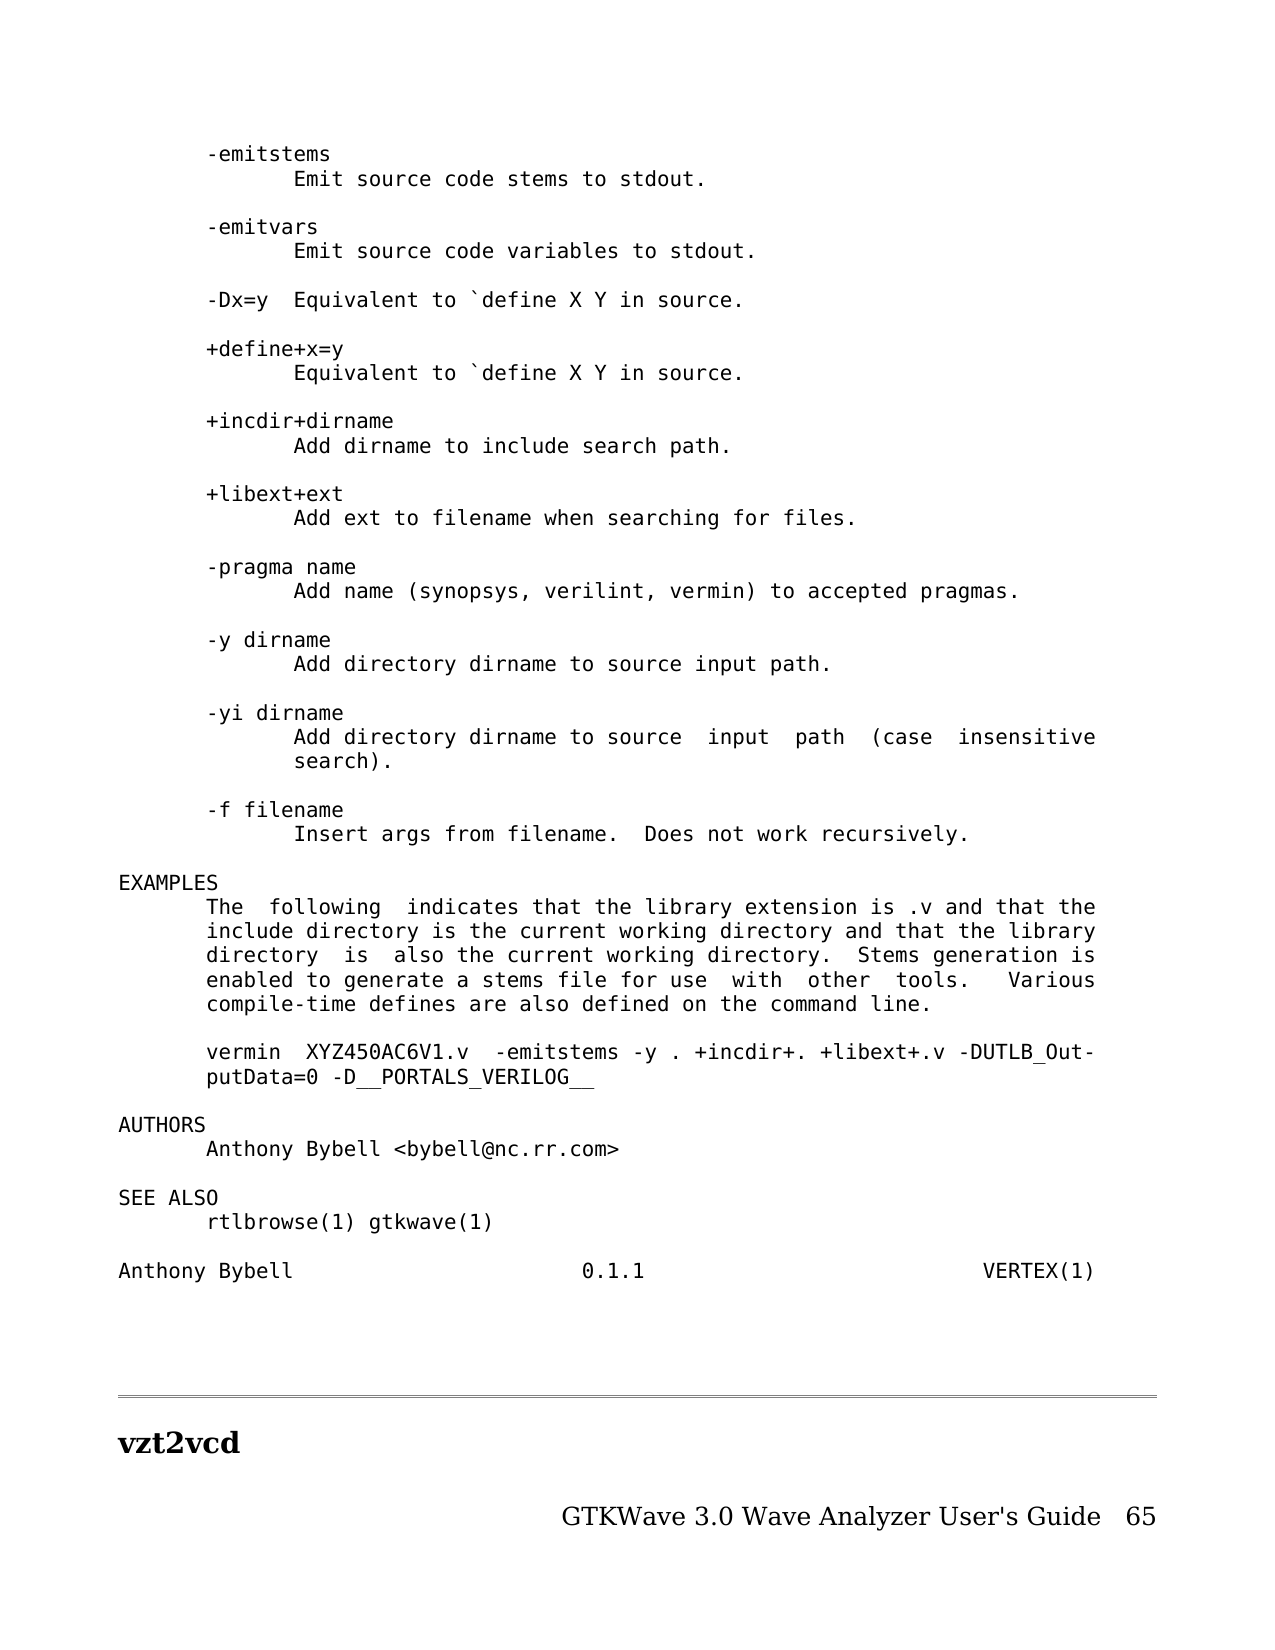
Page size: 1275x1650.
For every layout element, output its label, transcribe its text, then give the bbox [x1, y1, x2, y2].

text The following indicates that the library extension is .v and that the [118, 895, 1157, 919]
text Emit source code variables to stdout. [118, 239, 1157, 264]
text enabled to generate a stems file for use with other tools. Various [118, 968, 1157, 992]
text -yi dirname [118, 701, 1157, 725]
text search). [118, 749, 1157, 773]
text Add name (synopsys, verilint, vermin) to accepted pragmas. [118, 579, 1157, 603]
text +define+x=y [118, 337, 1157, 361]
text putData=0 -D__PORTALS_VERILOG__ [118, 1065, 1157, 1089]
text AUTHORS [118, 1113, 1157, 1137]
text +incdir+dirname [118, 409, 1157, 434]
text SEE ALSO [118, 1186, 1157, 1210]
text Anthony Bybell 0.1.1 VERTEX(1) [118, 1259, 1157, 1283]
text EXAMPLES [118, 871, 1157, 895]
text Add ext to filename when searching for files. [118, 506, 1157, 531]
text Add dirname to include search path. [118, 434, 1157, 458]
text Equivalent to `define X Y in source. [118, 361, 1157, 385]
text -emitstems [118, 142, 1157, 167]
text Emit source code stems to stdout. [118, 167, 1157, 191]
text -Dx=y Equivalent to `define X Y in source. [118, 288, 1157, 312]
text -f filename [118, 798, 1157, 822]
text Insert args from filename. Does not work recursively. [118, 822, 1157, 846]
text directory is also the current working directory. Stems generation is [118, 943, 1157, 968]
text compile-time defines are also defined on the command line. [118, 992, 1157, 1016]
text +libext+ext [118, 482, 1157, 506]
text -emitvars [118, 215, 1157, 239]
text include directory is the current working directory and that the library [118, 919, 1157, 943]
text Anthony Bybell <bybell@nc.rr.com> [118, 1137, 1157, 1162]
text -y dirname [118, 628, 1157, 652]
text vermin XYZ450AC6V1.v -emitstems -y . +incdir+. +libext+.v -DUTLB_Out- [118, 1040, 1157, 1065]
text Add directory dirname to source input path. [118, 652, 1157, 676]
text rtlbrowse(1) gtkwave(1) [118, 1210, 1157, 1234]
text -pragma name [118, 555, 1157, 579]
text vzt2vcd [118, 1427, 1157, 1461]
text Add directory dirname to source input path (case insensitive [118, 725, 1157, 749]
